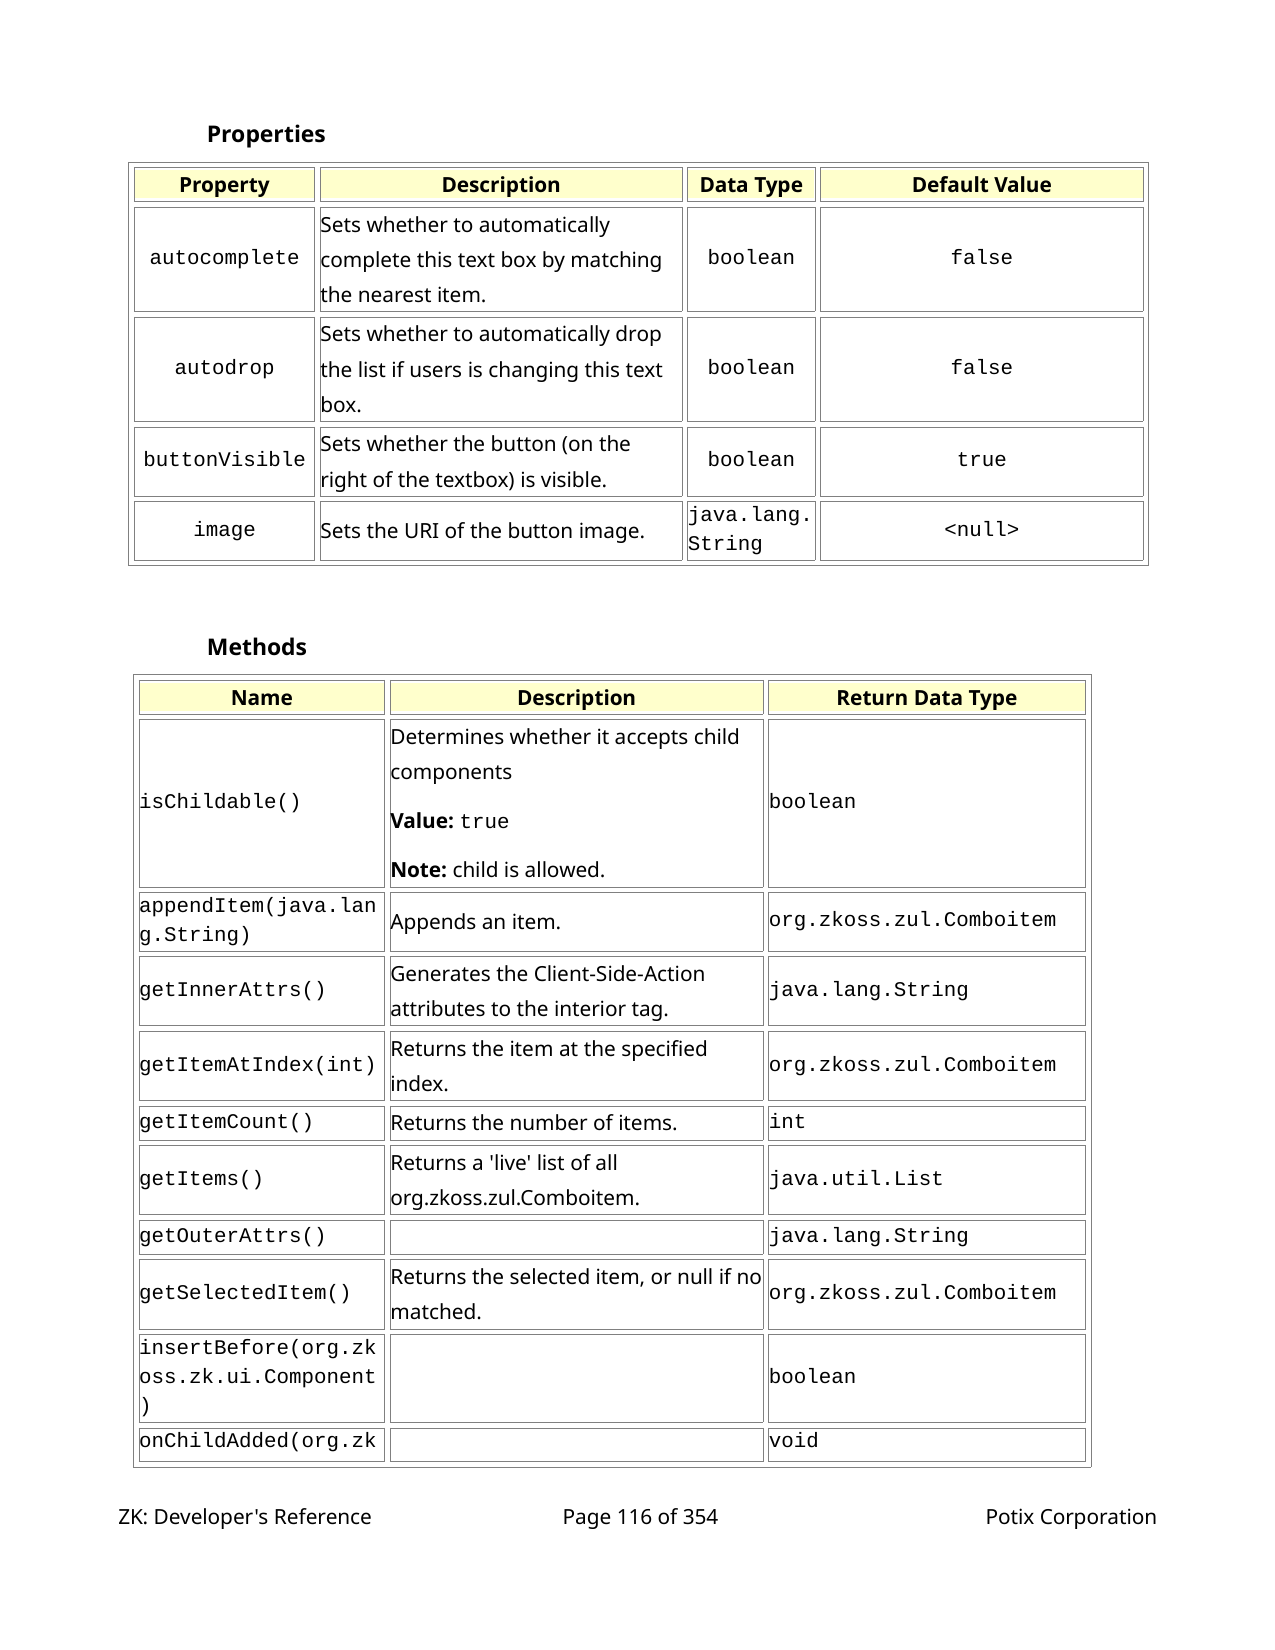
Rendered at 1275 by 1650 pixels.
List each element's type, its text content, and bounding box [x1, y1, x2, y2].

table_cell autocomplete [131, 201, 317, 311]
table_cell java.lang.String [685, 496, 817, 560]
table_cell <null> [818, 496, 1146, 560]
table_header Name [136, 675, 387, 714]
subtitle Properties [207, 118, 1157, 149]
table_cell [391, 1221, 763, 1254]
table_cell false [818, 311, 1146, 421]
table_cell org.zkoss.zul.Comboitem [766, 1254, 1088, 1328]
table_header Description [317, 163, 685, 201]
table_cell getItemAtIndex(int) [136, 1025, 387, 1100]
table_cell [391, 1335, 763, 1422]
table_cell [387, 1329, 766, 1422]
table_cell Generates the Client-Side-Action attributes to the interior tag. [387, 951, 766, 1025]
table_cell getSelectedItem() [136, 1254, 387, 1328]
table_cell boolean [685, 311, 817, 421]
table_cell Sets the URI of the button image. [317, 496, 685, 560]
table_cell Sets whether the button (on the right of the textbox) is visible. [317, 421, 685, 496]
table_cell [387, 1214, 766, 1254]
subtitle Methods [207, 631, 1157, 662]
table_cell java.lang.String [766, 951, 1088, 1025]
table_cell Determines whether it accepts child components Value: true Note: child is allowed. [387, 714, 766, 887]
table_cell autodrop [131, 311, 317, 421]
table_cell insertBefore(org.zkoss.zk.ui.Component) [136, 1329, 387, 1422]
table_cell org.zkoss.zul.Comboitem [766, 887, 1088, 951]
table_cell Returns the number of items. [387, 1100, 766, 1139]
table_cell boolean [766, 714, 1088, 887]
table_cell false [818, 201, 1146, 311]
table_cell getItems() [136, 1140, 387, 1214]
table_cell getItemCount() [136, 1100, 387, 1139]
table_cell [391, 1429, 763, 1461]
table_cell [387, 1422, 766, 1461]
table_cell java.util.List [766, 1140, 1088, 1214]
table_header Property [131, 163, 317, 201]
table_cell true [818, 421, 1146, 496]
table_cell isChildable() [136, 714, 387, 887]
table_header Description [387, 675, 766, 714]
table_cell Sets whether to automatically drop the list if users is changing this text box. [317, 311, 685, 421]
table_cell image [131, 496, 317, 560]
table_cell Appends an item. [387, 887, 766, 951]
table_cell int [766, 1100, 1088, 1139]
table_cell Returns the selected item, or null if no matched. [387, 1254, 766, 1328]
table_cell getOuterAttrs() [136, 1214, 387, 1254]
table_cell java.lang.String [766, 1214, 1088, 1254]
table_header Default Value [818, 163, 1146, 201]
table_cell onChildAdded(org.zk [136, 1422, 387, 1461]
table_cell buttonVisible [131, 421, 317, 496]
table_cell Sets whether to automatically complete this text box by matching the nearest item. [317, 201, 685, 311]
table_cell void [766, 1422, 1088, 1461]
table_cell Returns the item at the specified index. [387, 1025, 766, 1100]
table_cell Returns a 'live' list of all org.zkoss.zul.Comboitem. [387, 1140, 766, 1214]
table_header Return Data Type [766, 675, 1088, 714]
table_cell appendItem(java.lang.String) [136, 887, 387, 951]
table_cell org.zkoss.zul.Comboitem [766, 1025, 1088, 1100]
table_cell boolean [766, 1329, 1088, 1422]
table_cell boolean [685, 421, 817, 496]
table_header Data Type [685, 163, 817, 201]
table_cell getInnerAttrs() [136, 951, 387, 1025]
table_cell boolean [685, 201, 817, 311]
